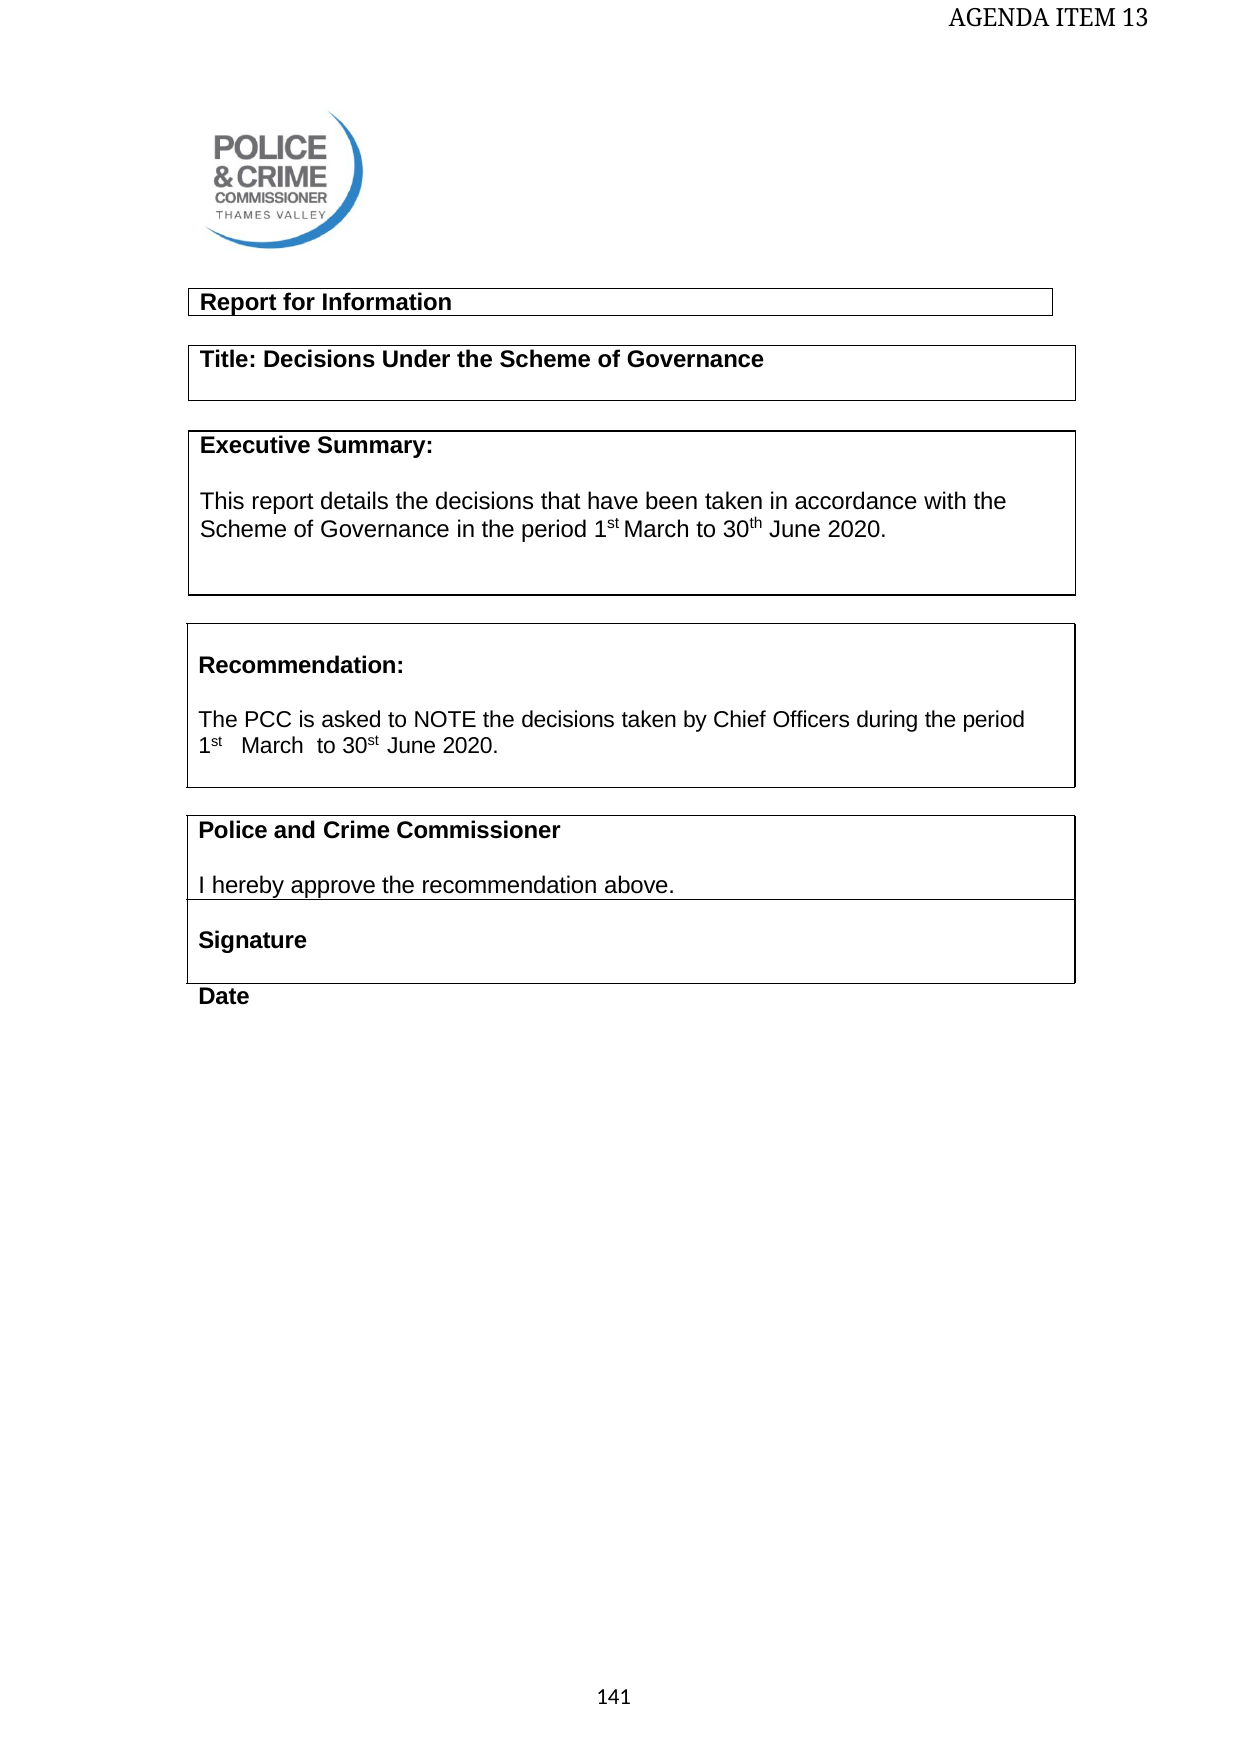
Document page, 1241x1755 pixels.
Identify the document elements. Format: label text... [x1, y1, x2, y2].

text This report details the decisions that have been taken in accordance with the Scheme of Governance in the period 1st March to 30th June 2020. [199, 487, 1011, 542]
text Report for Information [199, 289, 1052, 315]
text Title: Decisions Under the Scheme of Governance [199, 346, 1074, 373]
subtitle AGENDA ITEM 13 [175, 0, 1148, 33]
text Executive Summary: [199, 432, 1074, 458]
